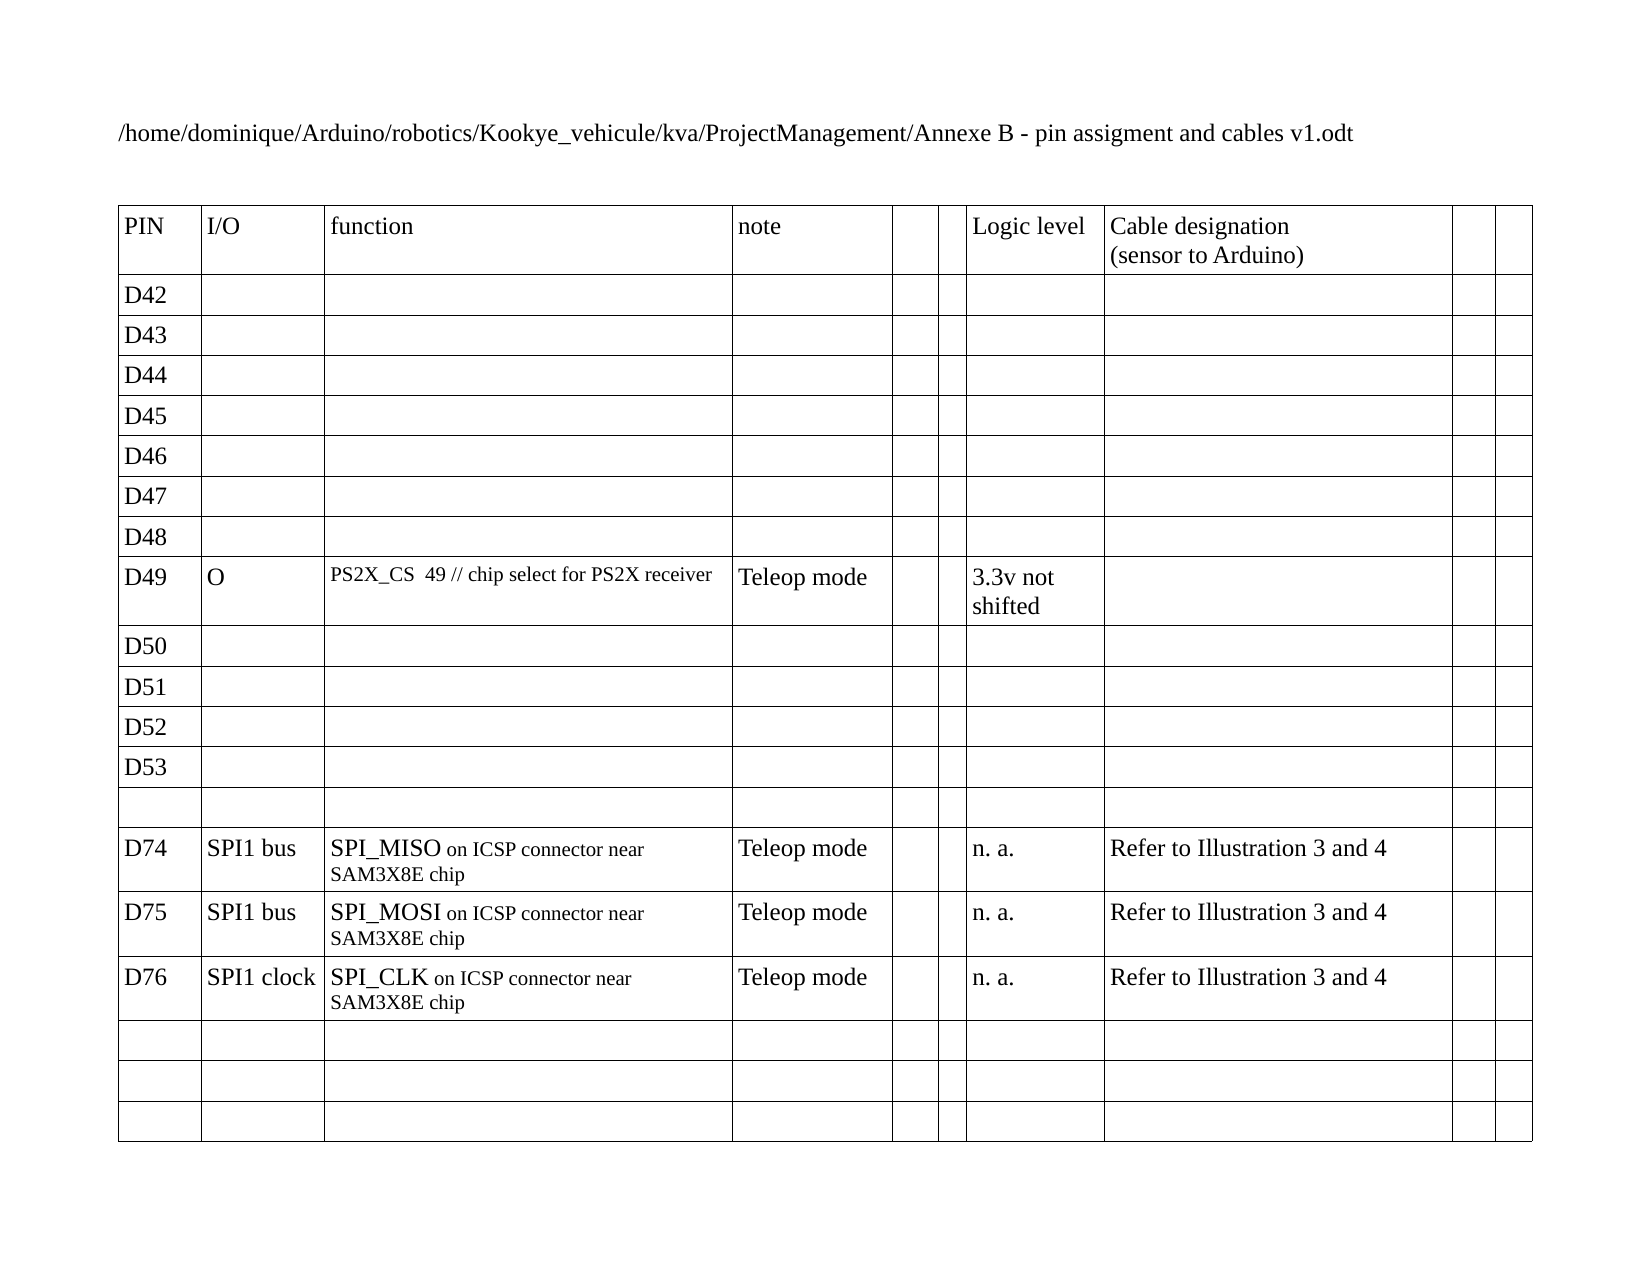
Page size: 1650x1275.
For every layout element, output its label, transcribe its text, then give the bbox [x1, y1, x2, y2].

table_cell [939, 557, 966, 625]
table_cell [325, 707, 732, 746]
table_cell [733, 477, 892, 516]
table_cell [893, 788, 938, 827]
table_header [939, 206, 966, 274]
table_cell D48 [119, 517, 201, 556]
table_cell [325, 396, 732, 435]
table_cell D75 [119, 892, 201, 956]
table_cell D76 [119, 957, 201, 1020]
table_cell [939, 892, 966, 956]
table_cell Teleop mode [733, 557, 892, 625]
table_cell [1453, 1021, 1495, 1060]
table_cell [967, 1061, 1104, 1101]
table_header Logic level [967, 206, 1104, 274]
table_header I/O [202, 206, 324, 274]
table_cell [733, 1061, 892, 1101]
table_cell [893, 557, 938, 625]
table_cell [893, 316, 938, 355]
table_cell D51 [119, 667, 201, 706]
table_cell [967, 1021, 1104, 1060]
table_cell [939, 828, 966, 891]
table_cell [1453, 396, 1495, 435]
table_cell [325, 747, 732, 787]
table_cell D52 [119, 707, 201, 746]
table_cell [1453, 626, 1495, 666]
table_cell [202, 396, 324, 435]
table_cell [1453, 356, 1495, 395]
table_header note [733, 206, 892, 274]
table_cell [967, 436, 1104, 476]
table_cell D47 [119, 477, 201, 516]
table_header PIN [119, 206, 201, 274]
table_cell [1496, 1021, 1532, 1060]
table_cell [1105, 436, 1452, 476]
table_cell [1453, 892, 1495, 956]
table_cell [733, 517, 892, 556]
table_header function [325, 206, 732, 274]
table_cell D44 [119, 356, 201, 395]
table_cell [325, 1061, 732, 1101]
table_cell [325, 477, 732, 516]
table_cell [893, 477, 938, 516]
table_cell [893, 707, 938, 746]
table_cell SPI1 bus [202, 892, 324, 956]
table_cell [1453, 1061, 1495, 1101]
table_header [1496, 206, 1532, 274]
table_cell [1496, 477, 1532, 516]
table_cell [893, 396, 938, 435]
table_header Cable designation (sensor to Arduino) [1105, 206, 1452, 274]
table_cell [733, 707, 892, 746]
table_cell [202, 356, 324, 395]
table_cell [967, 316, 1104, 355]
table_cell [893, 1021, 938, 1060]
table_cell [202, 626, 324, 666]
table_cell [893, 892, 938, 956]
table_cell [202, 788, 324, 827]
table_cell [733, 788, 892, 827]
table_cell [1453, 828, 1495, 891]
table_cell [325, 1102, 732, 1141]
table_cell D50 [119, 626, 201, 666]
table_cell [1453, 477, 1495, 516]
table_cell [202, 316, 324, 355]
table_cell [967, 356, 1104, 395]
table_cell [1496, 396, 1532, 435]
table_cell SPI_MISO on ICSP connector near SAM3X8E chip [325, 828, 732, 891]
table_cell [325, 316, 732, 355]
table_cell [1496, 1061, 1532, 1101]
table_cell 3.3v not shifted [967, 557, 1104, 625]
table_cell [1105, 747, 1452, 787]
table_cell Teleop mode [733, 828, 892, 891]
table_cell [1105, 1021, 1452, 1060]
table_cell [893, 828, 938, 891]
table_cell [733, 316, 892, 355]
table_cell [1496, 316, 1532, 355]
table_cell [967, 396, 1104, 435]
table_cell [1496, 517, 1532, 556]
table_cell Teleop mode [733, 892, 892, 956]
table_cell [1105, 707, 1452, 746]
table_cell [1105, 557, 1452, 625]
table_cell [939, 1061, 966, 1101]
table_cell [967, 626, 1104, 666]
table_cell [1453, 957, 1495, 1020]
table_cell [325, 626, 732, 666]
table_cell [939, 788, 966, 827]
table_cell [1453, 275, 1495, 314]
table_cell [1496, 275, 1532, 314]
table_cell [1453, 707, 1495, 746]
table_cell [1496, 747, 1532, 787]
table_cell [1105, 396, 1452, 435]
table_cell [1105, 477, 1452, 516]
table_cell SPI_CLK on ICSP connector near SAM3X8E chip [325, 957, 732, 1020]
table_cell [1453, 316, 1495, 355]
table_cell [939, 436, 966, 476]
table_cell [1453, 667, 1495, 706]
table_cell [1105, 626, 1452, 666]
table_cell D42 [119, 275, 201, 314]
table_cell [325, 436, 732, 476]
table_cell Teleop mode [733, 957, 892, 1020]
table_cell [325, 517, 732, 556]
table_cell [1496, 626, 1532, 666]
table_cell [893, 626, 938, 666]
table_cell [939, 396, 966, 435]
table_cell [939, 1102, 966, 1141]
table_cell [1496, 557, 1532, 625]
table_cell [967, 1102, 1104, 1141]
table_cell [967, 667, 1104, 706]
table_cell [939, 667, 966, 706]
table_cell [202, 517, 324, 556]
table_cell O [202, 557, 324, 625]
table_cell [967, 517, 1104, 556]
table_cell Refer to Illustration 3 and 4 [1105, 957, 1452, 1020]
table_cell [967, 747, 1104, 787]
table_cell [202, 1021, 324, 1060]
table_cell n. a. [967, 828, 1104, 891]
table_cell [939, 477, 966, 516]
table_cell [325, 788, 732, 827]
table_cell [939, 316, 966, 355]
table_cell [325, 1021, 732, 1060]
table_cell SPI_MOSI on ICSP connector near SAM3X8E chip [325, 892, 732, 956]
table_cell [202, 707, 324, 746]
table_cell [1453, 436, 1495, 476]
table_cell [1496, 667, 1532, 706]
table_cell D49 [119, 557, 201, 625]
table_cell [939, 957, 966, 1020]
table_cell D53 [119, 747, 201, 787]
table_cell n. a. [967, 957, 1104, 1020]
table_cell [893, 957, 938, 1020]
table_header [1453, 206, 1495, 274]
table_cell [893, 517, 938, 556]
table_cell [119, 1061, 201, 1101]
table_cell [1453, 557, 1495, 625]
table_cell D43 [119, 316, 201, 355]
table_cell [202, 1061, 324, 1101]
table_cell [1453, 1102, 1495, 1141]
table_cell [202, 436, 324, 476]
table_cell [202, 1102, 324, 1141]
table_cell [1496, 436, 1532, 476]
table_cell [1105, 1102, 1452, 1141]
table_cell [733, 1021, 892, 1060]
table_cell [1453, 747, 1495, 787]
table_cell [939, 626, 966, 666]
table_cell [119, 1102, 201, 1141]
table_cell [939, 356, 966, 395]
table_cell [119, 1021, 201, 1060]
table_cell D74 [119, 828, 201, 891]
table_cell [967, 477, 1104, 516]
table_cell [1105, 275, 1452, 314]
table_cell [1105, 1061, 1452, 1101]
table_cell n. a. [967, 892, 1104, 956]
table_cell [939, 1021, 966, 1060]
table_cell [733, 747, 892, 787]
table_cell [967, 788, 1104, 827]
table_cell [1105, 517, 1452, 556]
table_cell [893, 1102, 938, 1141]
table_cell [893, 667, 938, 706]
table_cell [325, 275, 732, 314]
table_cell [202, 275, 324, 314]
table_cell D46 [119, 436, 201, 476]
table_cell [325, 667, 732, 706]
table_cell [939, 747, 966, 787]
table_cell [939, 275, 966, 314]
table_cell [893, 747, 938, 787]
table_cell [1496, 788, 1532, 827]
table_cell [1105, 356, 1452, 395]
table_cell [1105, 788, 1452, 827]
table_cell [733, 356, 892, 395]
table_cell [893, 356, 938, 395]
table_cell [967, 275, 1104, 314]
table_cell [939, 707, 966, 746]
table_cell [202, 747, 324, 787]
table_cell SPI1 clock [202, 957, 324, 1020]
table_cell [1105, 667, 1452, 706]
table_cell [1496, 356, 1532, 395]
table_cell [733, 626, 892, 666]
table_cell [202, 477, 324, 516]
table_cell [733, 275, 892, 314]
table_cell [939, 517, 966, 556]
table_cell [893, 436, 938, 476]
table_cell [202, 667, 324, 706]
table_cell SPI1 bus [202, 828, 324, 891]
table_cell [1496, 1102, 1532, 1141]
table_cell [1453, 788, 1495, 827]
table_cell D45 [119, 396, 201, 435]
table_cell [1496, 707, 1532, 746]
table_cell Refer to Illustration 3 and 4 [1105, 892, 1452, 956]
table_cell [893, 275, 938, 314]
table_cell Refer to Illustration 3 and 4 [1105, 828, 1452, 891]
table_cell [325, 356, 732, 395]
table_cell [893, 1061, 938, 1101]
table_cell [733, 396, 892, 435]
table_cell PS2X_CS 49 // chip select for PS2X receiver [325, 557, 732, 625]
table_cell [1453, 517, 1495, 556]
table_cell [1105, 316, 1452, 355]
table_cell [733, 1102, 892, 1141]
table_cell [1496, 892, 1532, 956]
table_cell [119, 788, 201, 827]
table_cell [967, 707, 1104, 746]
table_cell [733, 667, 892, 706]
table_header [893, 206, 938, 274]
table_cell [1496, 828, 1532, 891]
table_cell [1496, 957, 1532, 1020]
table_cell [733, 436, 892, 476]
